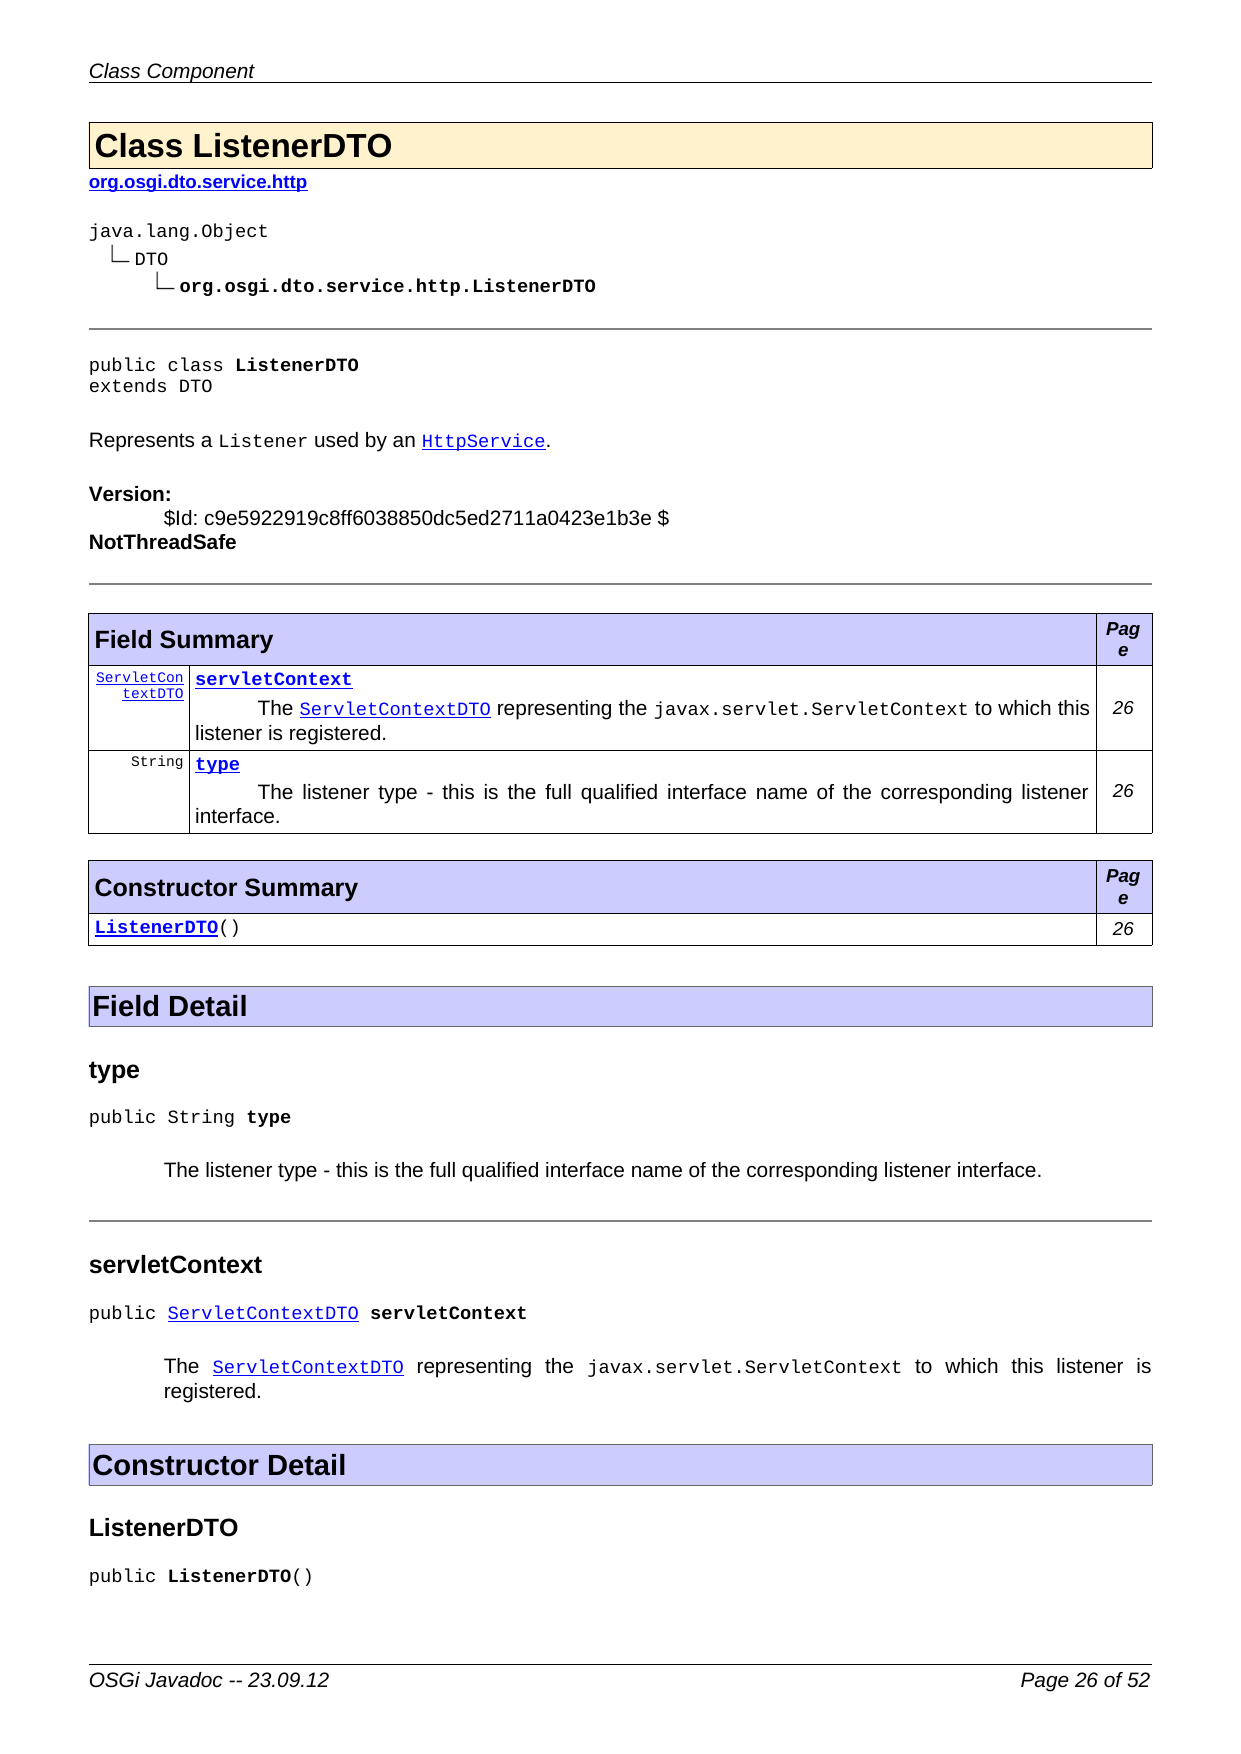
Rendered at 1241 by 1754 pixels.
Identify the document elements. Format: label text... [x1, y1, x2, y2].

table_cell ServletContextDTO [89, 666, 189, 749]
text extends DTO [88, 377, 1152, 398]
text public ServletContextDTO servletContext [88, 1303, 1152, 1325]
table_cell type The listener type - this is the full qualified interface name of the corresponding listener interface. [190, 751, 1096, 833]
text public String type [88, 1108, 1152, 1129]
subtitle servletContext [88, 1251, 1152, 1279]
text DTO [88, 243, 1152, 271]
text public ListenerDTO() [88, 1566, 1152, 1588]
picture [156, 270, 180, 293]
text org.osgi.dto.service.http.ListenerDTO [88, 271, 1152, 298]
table_header Page [1097, 861, 1152, 913]
text org.osgi.dto.service.http [88, 171, 1152, 193]
table_header Field Summary [89, 614, 1096, 665]
text java.lang.Object [88, 222, 1152, 243]
subtitle Class ListenerDTO [90, 123, 1152, 168]
subtitle Constructor Detail [90, 1445, 1152, 1485]
text Version: [88, 482, 1152, 506]
subtitle Field Detail [90, 987, 1152, 1026]
text public class ListenerDTO [88, 356, 1152, 377]
table_cell [1097, 914, 1152, 944]
table_header Constructor Summary [89, 861, 1096, 913]
subtitle ListenerDTO [88, 1513, 1152, 1542]
table_cell [1097, 666, 1152, 749]
text The ServletContextDTO representing the javax.servlet.ServletContext to which this listener is registered. [163, 1354, 1152, 1403]
text NotThreadSafe [88, 530, 1152, 554]
text Represents a Listener used by an HttpService. [88, 427, 1152, 453]
text $Id: c9e5922919c8ff6038850dc5ed2711a0423e1b3e $ [163, 506, 1152, 530]
subtitle type [88, 1055, 1152, 1084]
table_cell [1097, 751, 1152, 833]
picture [111, 243, 135, 266]
table_header Page [1097, 614, 1152, 665]
table_cell String [89, 751, 189, 833]
text The listener type - this is the full qualified interface name of the corresponding listener interface. [163, 1158, 1152, 1182]
table_cell servletContext The ServletContextDTO representing the javax.servlet.ServletContext to which this listener is registered. [190, 666, 1096, 749]
table_cell ListenerDTO() [89, 914, 1096, 944]
